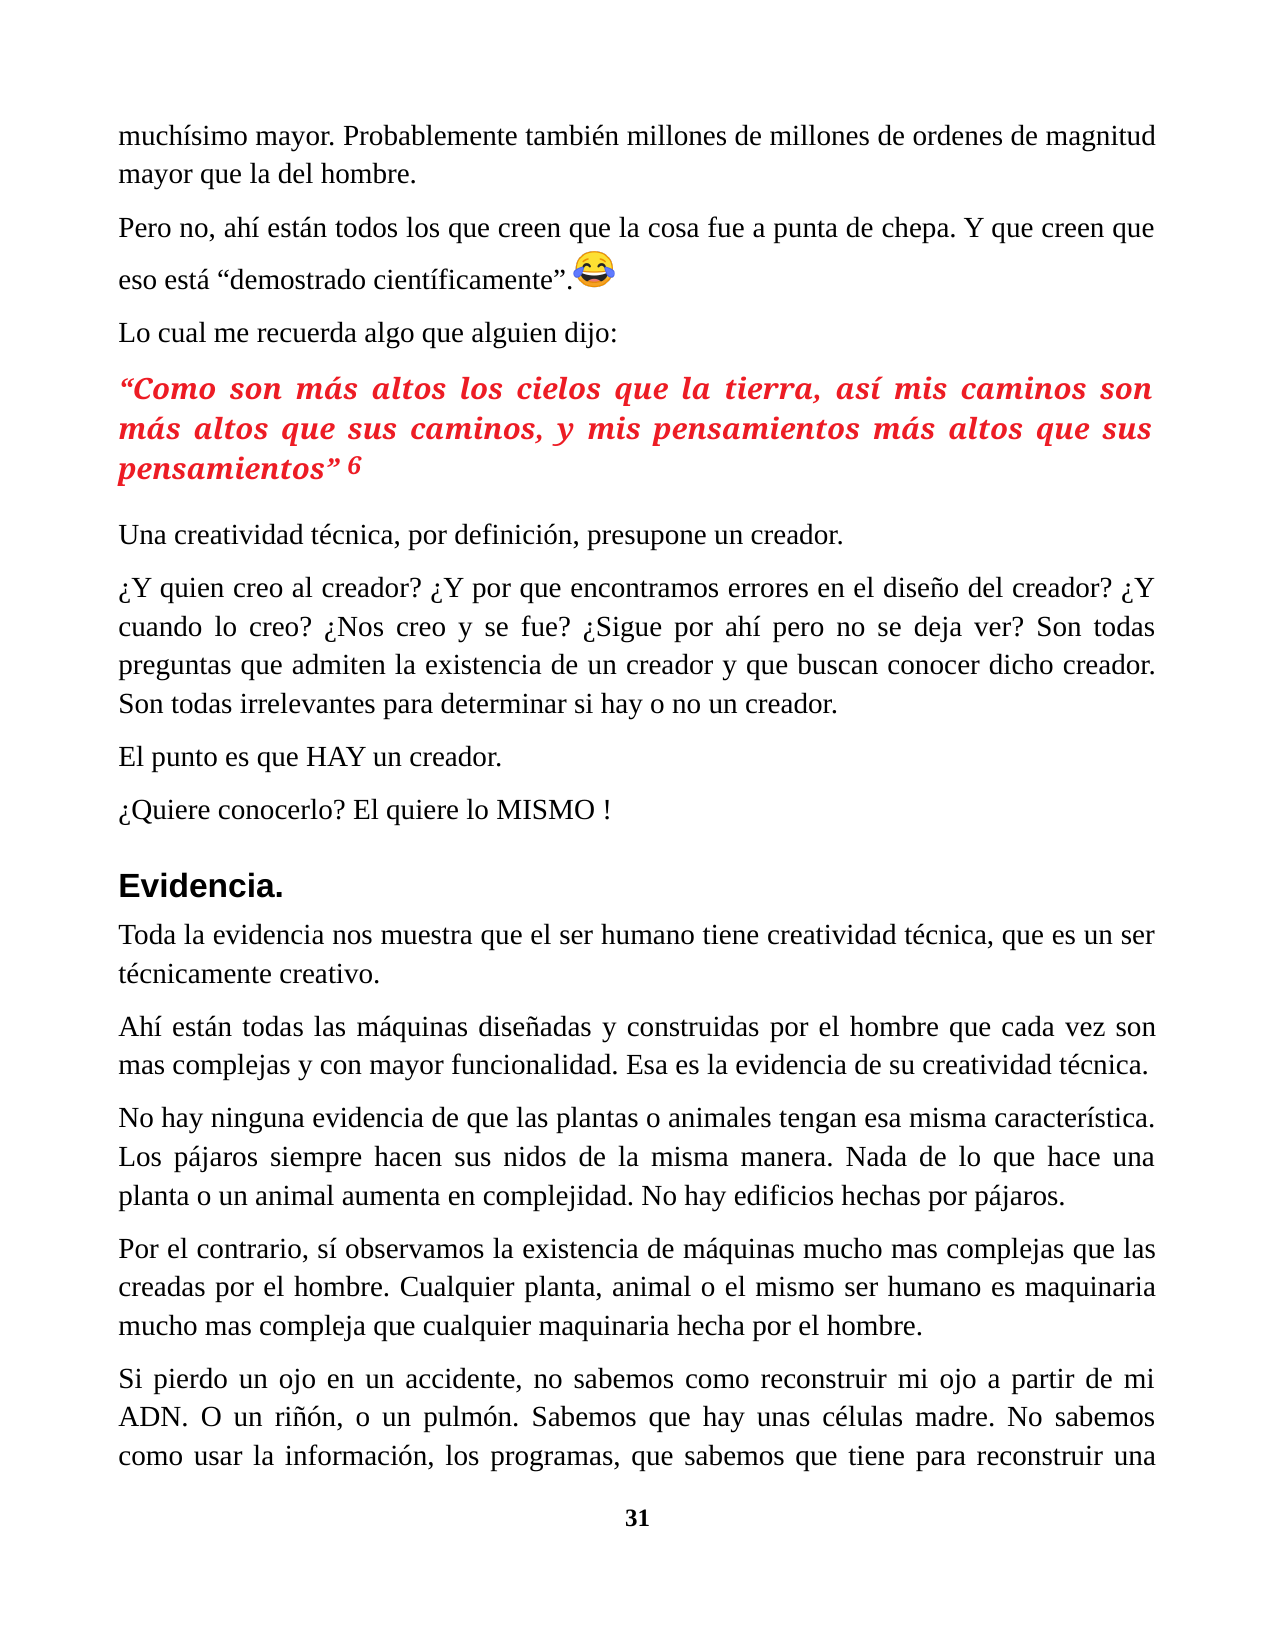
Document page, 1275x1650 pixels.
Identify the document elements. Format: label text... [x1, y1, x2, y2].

picture [573, 248, 615, 290]
text No hay ninguna evidencia de que las plantas o animales tengan esa misma característica. Los pájaros siempre hacen sus nidos de la misma manera. Nada de lo que hace una planta o un animal aumenta en complejidad. No hay edificios hechas por pájaros. [118, 1101, 1157, 1211]
text Lo cual me recuerda algo que alguien dijo: [118, 316, 1157, 349]
text Ahí están todas las máquinas diseñadas y construidas por el hombre que cada vez son mas complejas y con mayor funcionalidad. Esa es la evidencia de su creatividad técnica. [118, 1009, 1157, 1081]
text Pero no, ahí están todos los que creen que la cosa fue a punta de chepa. Y que creen que eso está “demostrado científicamente”. [118, 210, 1157, 296]
text Si pierdo un ojo en un accidente, no sabemos como reconstruir mi ojo a partir de mi ADN. O un riñón, o un pulmón. Sabemos que hay unas células madre. No sabemos como usar la información, los programas, que sabemos que tiene para reconstruir una [118, 1361, 1157, 1472]
text Por el contrario, sí observamos la existencia de máquinas mucho mas complejas que las creadas por el hombre. Cualquier planta, animal o el mismo ser humano es maquinaria mucho mas compleja que cualquier maquinaria hecha por el hombre. [118, 1231, 1157, 1341]
text ¿Y quien creo al creador? ¿Y por que encontramos errores en el diseño del creador? ¿Y cuando lo creo? ¿Nos creo y se fue? ¿Sigue por ahí pero no se deja ver? Son todas preguntas que admiten la existencia de un creador y que buscan conocer dicho creador. Son todas irrelevantes para determinar si hay o no un creador. [118, 570, 1157, 719]
text El punto es que HAY un creador. [118, 739, 1157, 773]
text ¿Quiere conocerlo? El quiere lo MISMO ! [118, 792, 1157, 826]
text “Como son más altos los cielos que la tierra, así mis caminos son más altos que sus caminos, y mis pensamientos más altos que sus pensamientos” [118, 369, 1157, 488]
subtitle Evidencia. [118, 866, 1157, 905]
text muchísimo mayor. Probablemente también millones de millones de ordenes de magnitud mayor que la del hombre. [118, 118, 1157, 190]
text Una creatividad técnica, por definición, presupone un creador. [118, 517, 1157, 551]
text Toda la evidencia nos muestra que el ser humano tiene creatividad técnica, que es un ser técnicamente creativo. [118, 917, 1157, 989]
